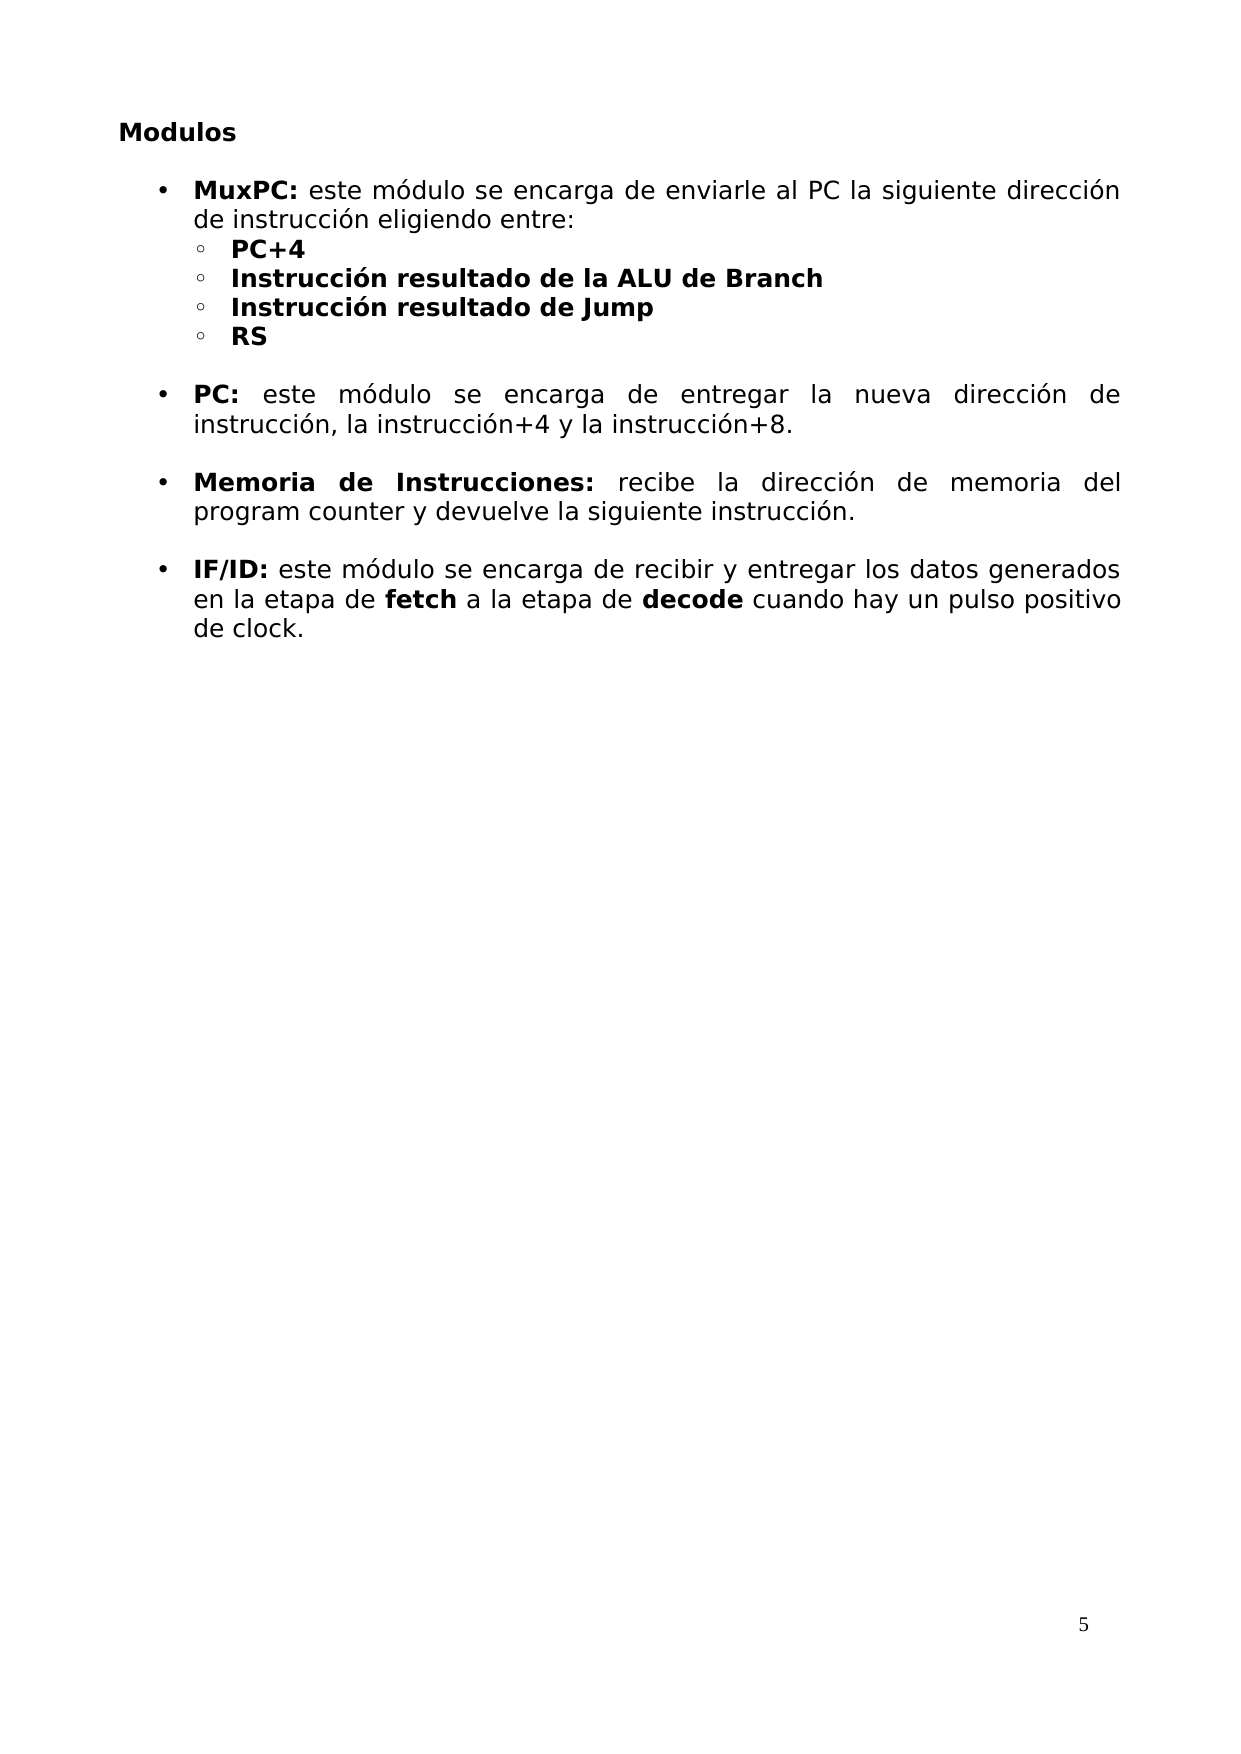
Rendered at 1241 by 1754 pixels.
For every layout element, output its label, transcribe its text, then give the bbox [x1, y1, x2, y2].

list MuxPC: este módulo se encarga de enviarle al PC la siguiente dirección de instrucción eligiendo entre: [156, 176, 1122, 235]
text Modulos [118, 118, 1122, 147]
list IF/ID: este módulo se encarga de recibir y entregar los datos generados en la etapa de fetch a la etapa de decode cuando hay un pulso positivo de clock. [156, 556, 1122, 643]
list Instrucción resultado de la ALU de Branch [193, 264, 1122, 293]
list PC: este módulo se encarga de entregar la nueva dirección de instrucción, la instrucción+4 y la instrucción+8. [156, 381, 1122, 439]
list RS [193, 322, 1122, 351]
list PC+4 [193, 235, 1122, 264]
list Instrucción resultado de Jump [193, 293, 1122, 322]
list Memoria de Instrucciones: recibe la dirección de memoria del program counter y devuelve la siguiente instrucción. [156, 468, 1122, 526]
